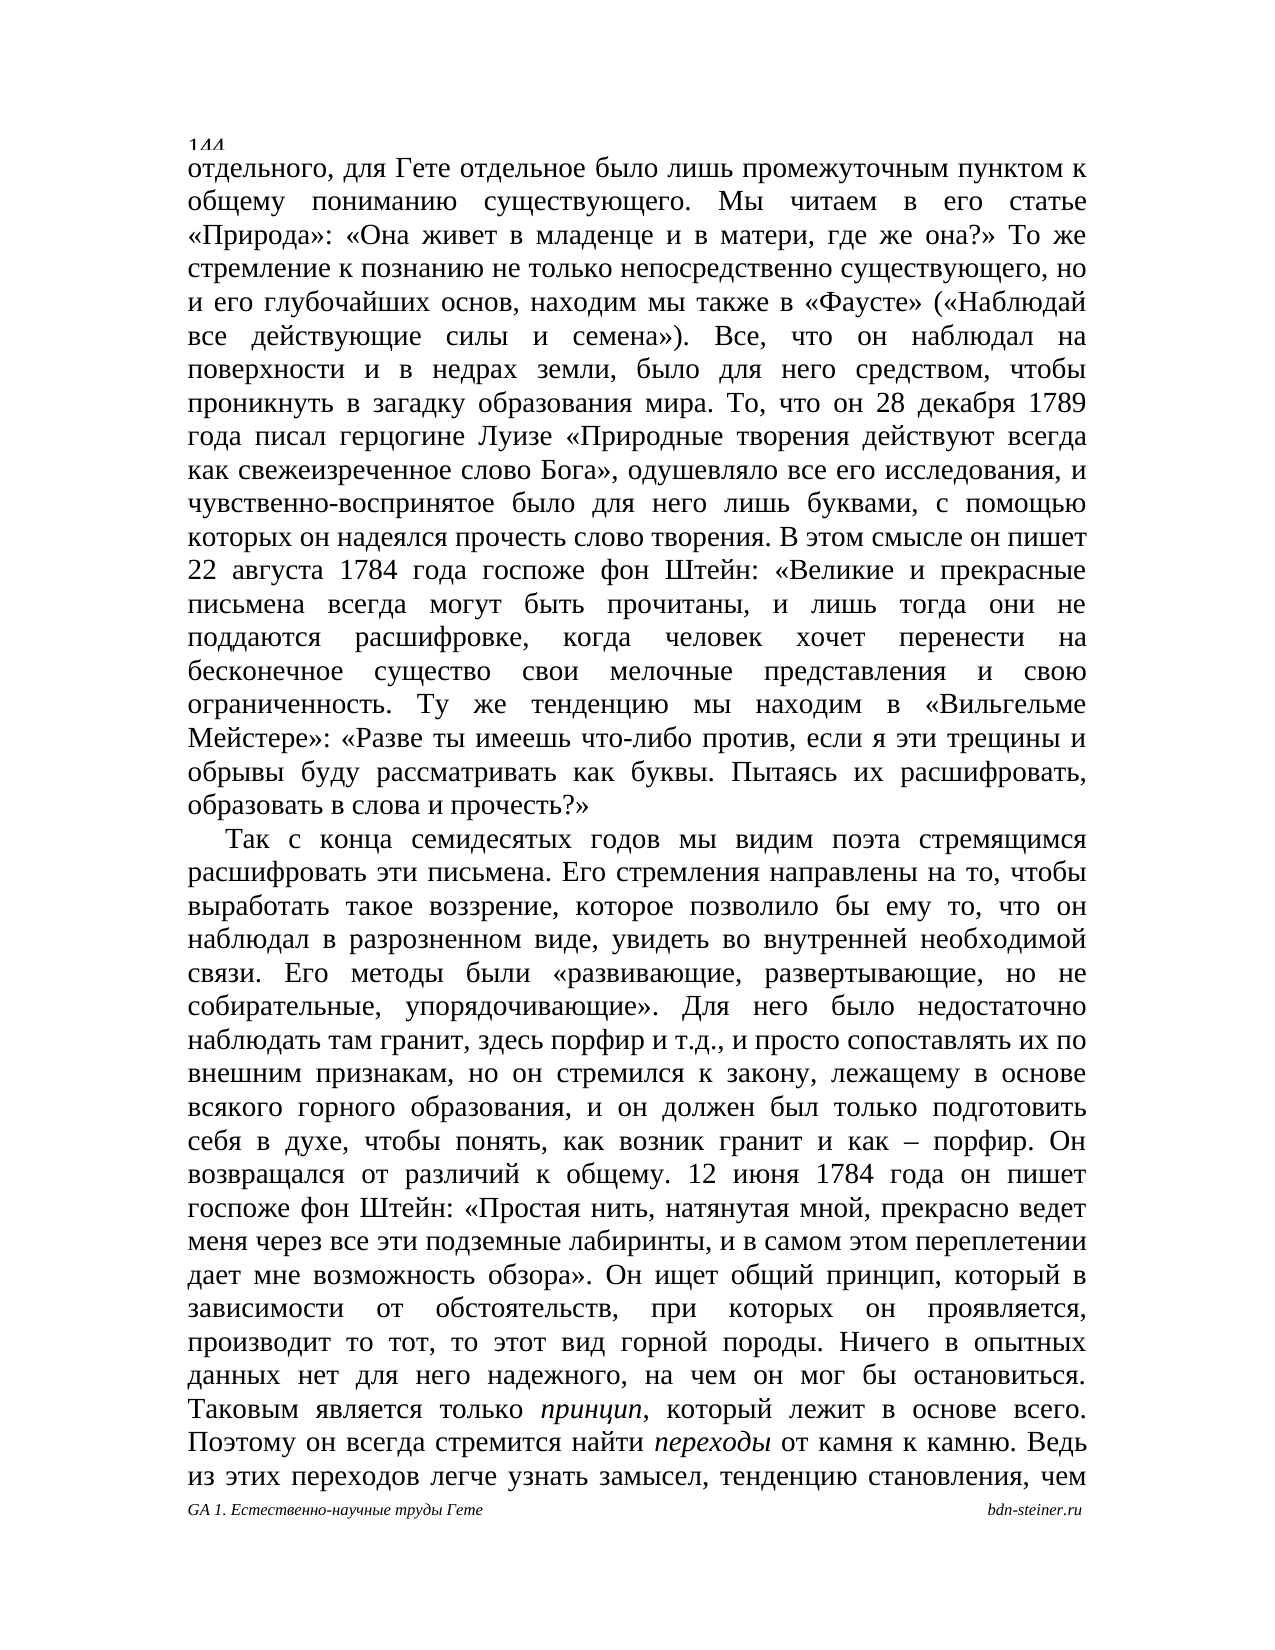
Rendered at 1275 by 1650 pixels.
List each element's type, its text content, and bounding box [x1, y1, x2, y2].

text отдельного, для Гете отдельное было лишь промежуточным пунктом к общему пониманию существующего. Мы читаем в его статье «Природа»: «Она живет в младенце и в матери, где же она?» То же стремление к познанию не только непосредственно существующего, но и его глубочайших основ, находим мы также в «Фаусте» («Наблюдай все действующие силы и семена»). Все, что он наблюдал на поверхности и в недрах земли, было для него средством, чтобы проникнуть в загадку образования мира. То, что он 28 декабря 1789 года писал герцогине Луизе «Природные творения действуют всегда как свежеизреченное слово Бога», одушевляло все его исследования, и чувственно-воспринятое было для него лишь буквами, с помощью которых он надеялся прочесть слово творения. В этом смысле он пишет 22 августа 1784 года госпоже фон Штейн: «Великие и прекрасные письмена всегда могут быть прочитаны, и лишь тогда они не поддаются расшифровке, когда человек хочет перенести на бесконечное существо свои мелочные представления и свою ограниченность. Ту же тенденцию мы находим в «Вильгельме Мейстере»: «Разве ты имеешь что-либо против, если я эти трещины и обрывы буду рассматривать как буквы. Пытаясь их расшифровать, образовать в слова и прочесть?» [187, 150, 1087, 821]
text Так с конца семидесятых годов мы видим поэта стремящимся расшифровать эти письмена. Его стремления направлены на то, чтобы выработать такое воззрение, которое позволило бы ему то, что он наблюдал в разрозненном виде, увидеть во внутренней необходимой связи. Его методы были «развивающие, развертывающие, но не собирательные, упорядочивающие». Для него было недостаточно наблюдать там гранит, здесь порфир и т.д., и просто сопоставлять их по внешним признакам, но он стремился к закону, лежащему в основе всякого горного образования, и он должен был только подготовить себя в духе, чтобы понять, как возник гранит и как – порфир. Он возвращался от различий к общему. 12 июня 1784 года он пишет госпоже фон Штейн: «Простая нить, натянутая мной, прекрасно ведет меня через все эти подземные лабиринты, и в самом этом переплетении дает мне возможность обзора». Он ищет общий принцип, который в зависимости от обстоятельств, при которых он проявляется, производит то тот, то этот вид горной породы. Ничего в опытных данных нет для него надежного, на чем он мог бы остановиться. Таковым является только принцип, который лежит в основе всего. Поэтому он всегда стремится найти переходы от камня к камню. Ведь из этих переходов легче узнать замысел, тенденцию становления, чем [187, 821, 1087, 1492]
